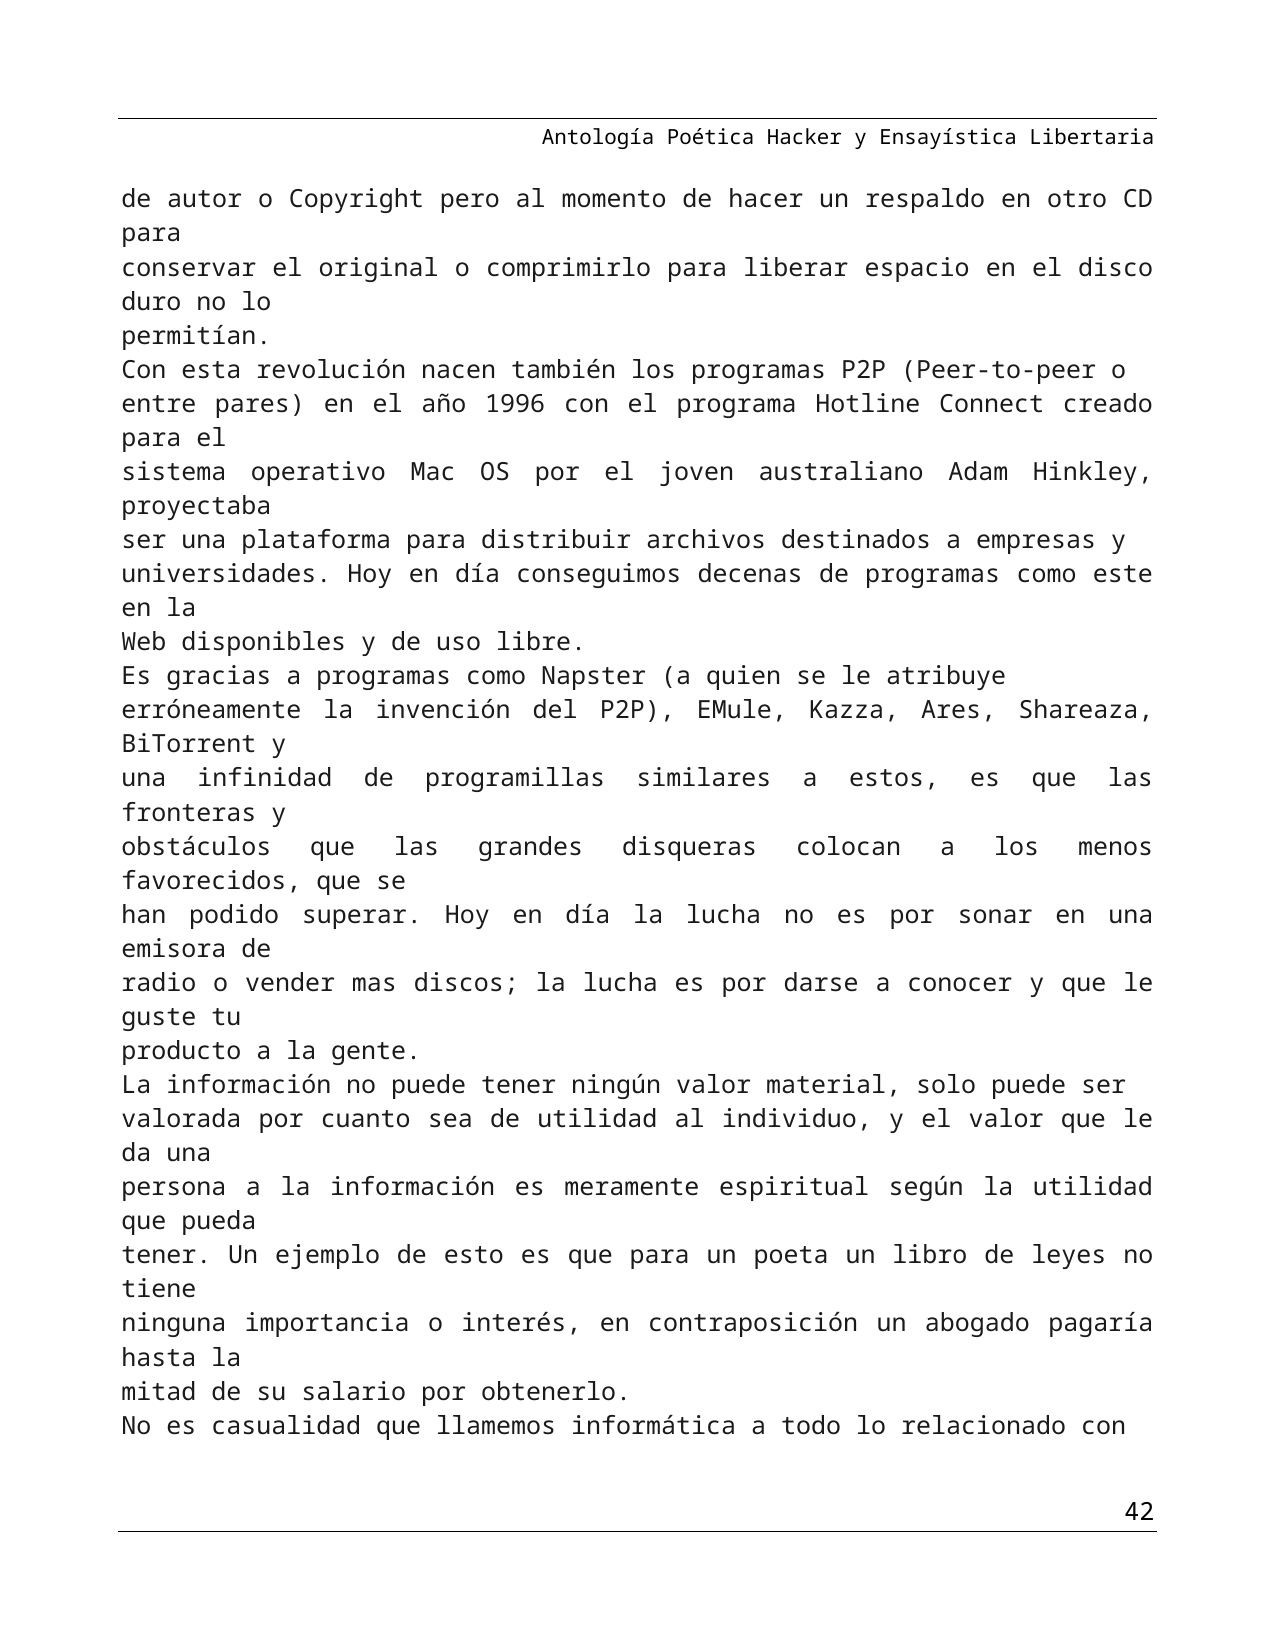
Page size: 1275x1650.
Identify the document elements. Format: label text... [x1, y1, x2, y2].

text tener. Un ejemplo de esto es que para un poeta un libro de leyes no tiene [121, 1237, 1154, 1305]
text Web disponibles y de uso libre. [121, 624, 1154, 658]
text La información no puede tener ningún valor material, solo puede ser [121, 1067, 1154, 1101]
text ser una plataforma para distribuir archivos destinados a empresas y [121, 522, 1154, 556]
text mitad de su salario por obtenerlo. [121, 1373, 1154, 1407]
text han podido superar. Hoy en día la lucha no es por sonar en una emisora de [121, 896, 1154, 964]
text una infinidad de programillas similares a estos, es que las fronteras y [121, 760, 1154, 828]
text universidades. Hoy en día conseguimos decenas de programas como este en la [121, 556, 1154, 624]
text producto a la gente. [121, 1033, 1154, 1067]
text radio o vender mas discos; la lucha es por darse a conocer y que le guste tu [121, 964, 1154, 1033]
text Con esta revolución nacen también los programas P2P (Peer-to-peer o [121, 351, 1154, 385]
text entre pares) en el año 1996 con el programa Hotline Connect creado para el [121, 385, 1154, 453]
text persona a la información es meramente espiritual según la utilidad que pueda [121, 1169, 1154, 1237]
text sistema operativo Mac OS por el joven australiano Adam Hinkley, proyectaba [121, 453, 1154, 522]
text ninguna importancia o interés, en contraposición un abogado pagaría hasta la [121, 1305, 1154, 1373]
text de autor o Copyright pero al momento de hacer un respaldo en otro CD para [121, 181, 1154, 249]
text valorada por cuanto sea de utilidad al individuo, y el valor que le da una [121, 1101, 1154, 1169]
text erróneamente la invención del P2P), EMule, Kazza, Ares, Shareaza, BiTorrent y [121, 692, 1154, 760]
text Es gracias a programas como Napster (a quien se le atribuye [121, 658, 1154, 692]
text obstáculos que las grandes disqueras colocan a los menos favorecidos, que se [121, 828, 1154, 896]
text permitían. [121, 317, 1154, 351]
text No es casualidad que llamemos informática a todo lo relacionado con [121, 1407, 1154, 1441]
text conservar el original o comprimirlo para liberar espacio en el disco duro no lo [121, 249, 1154, 317]
